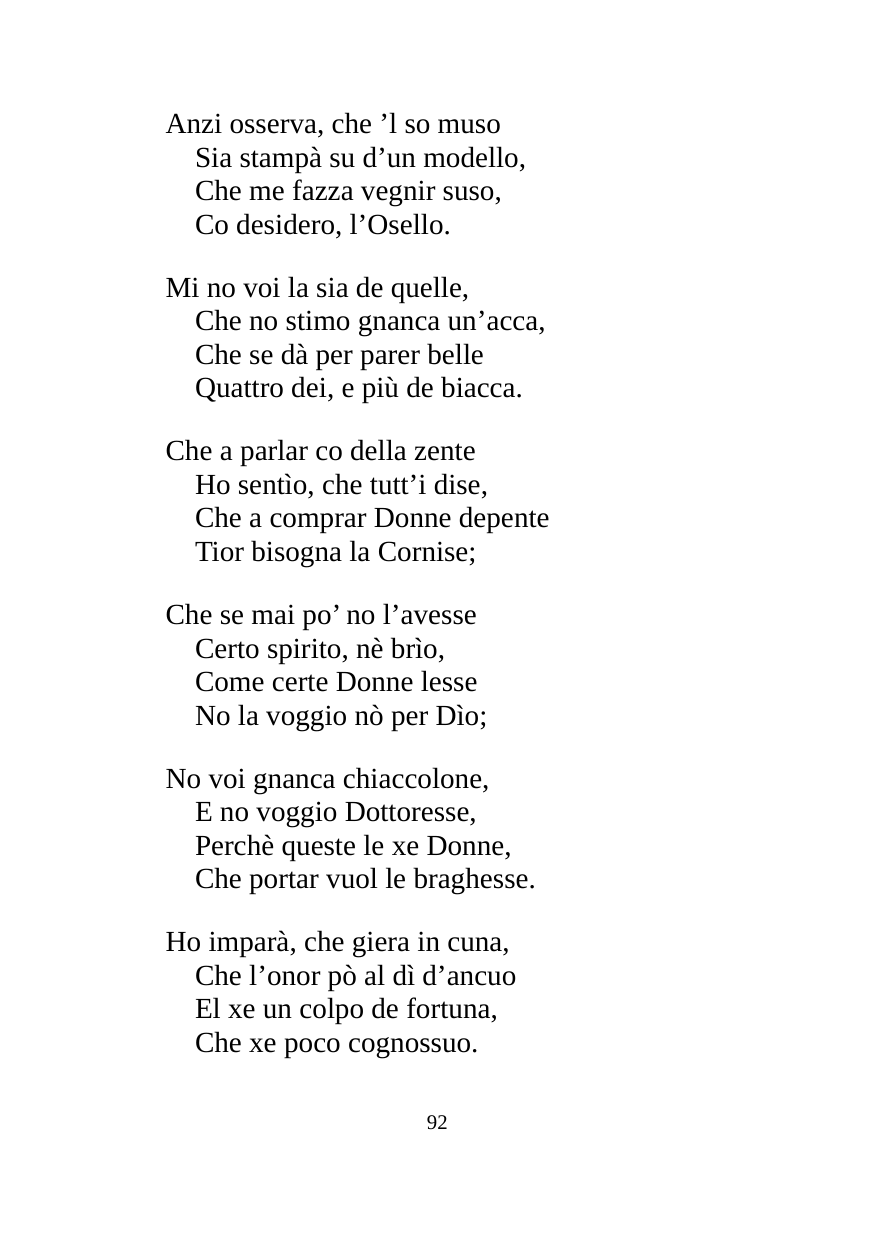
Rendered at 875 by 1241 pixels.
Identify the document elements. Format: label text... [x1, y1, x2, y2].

text No voi gnanca chiaccolone, E no voggio Dottoresse, Perchè queste le xe Donne, Che portar vuol le braghesse. [165, 761, 768, 895]
text Anzi osserva, che ’l so muso Sia stampà su d’un modello, Che me fazza vegnir suso, Co desidero, l’Osello. [165, 106, 768, 240]
text Mi no voi la sia de quelle, Che no stimo gnanca un’acca, Che se dà per parer belle Quattro dei, e più de biacca. [165, 270, 768, 404]
text Che a parlar co della zente Ho sentìo, che tutt’i dise, Che a comprar Donne depente Tior bisogna la Cornise; [165, 433, 768, 568]
text Ho imparà, che giera in cuna, Che l’onor pò al dì d’ancuo El xe un colpo de fortuna, Che xe poco cognossuo. [165, 924, 768, 1059]
text Che se mai po’ no l’avesse Certo spirito, nè brìo, Come certe Donne lesse No la voggio nò per Dìo; [165, 597, 768, 731]
